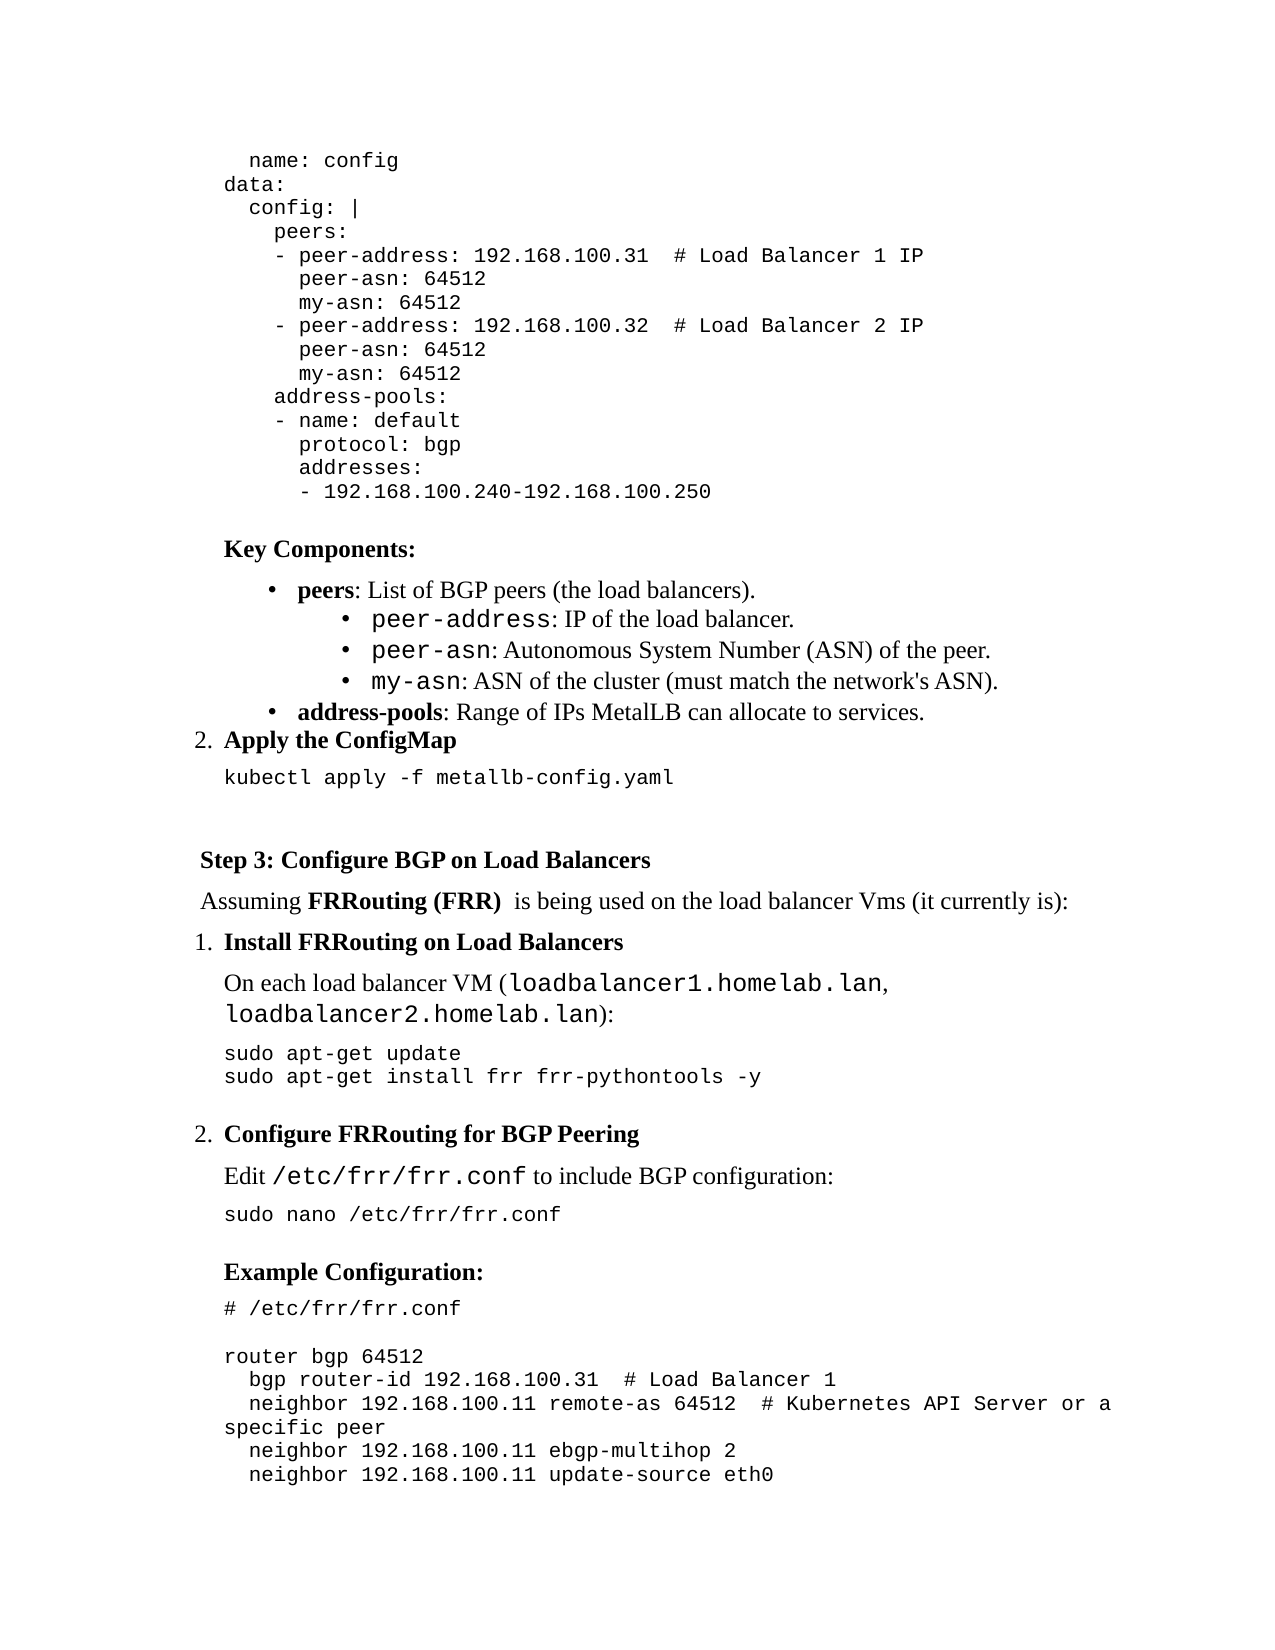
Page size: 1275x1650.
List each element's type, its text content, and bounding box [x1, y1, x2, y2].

list Configure FRRouting for BGP Peering [194, 1119, 1125, 1148]
list - 192.168.100.240-192.168.100.250 [194, 481, 1125, 505]
list router bgp 64512 [194, 1346, 1125, 1369]
list address-pools: [194, 386, 1125, 410]
list peers: List of BGP peers (the load balancers). [268, 575, 1125, 604]
list bgp router-id 192.168.100.31 # Load Balancer 1 [194, 1369, 1125, 1393]
list data: [194, 174, 1125, 197]
list peer-asn: 64512 [194, 268, 1125, 292]
list config: | [194, 197, 1125, 221]
list sudo apt-get install frr frr-pythontools -y [194, 1066, 1125, 1090]
list neighbor 192.168.100.11 ebgp-multihop 2 [194, 1440, 1125, 1464]
list - peer-address: 192.168.100.32 # Load Balancer 2 IP [194, 316, 1125, 339]
list # /etc/frr/frr.conf [194, 1298, 1125, 1322]
list Example Configuration: [194, 1257, 1125, 1286]
list sudo nano /etc/frr/frr.conf [194, 1204, 1125, 1228]
list protocol: bgp [194, 434, 1125, 457]
list address-pools: Range of IPs MetalLB can allocate to services. [268, 697, 1125, 725]
text Assuming FRRouting (FRR) is being used on the load balancer Vms (it currently is): [150, 886, 1125, 915]
list my-asn: ASN of the cluster (must match the network's ASN). [341, 666, 1125, 697]
list - peer-address: 192.168.100.31 # Load Balancer 1 IP [194, 244, 1125, 268]
list Apply the ConfigMap [194, 725, 1125, 754]
list On each load balancer VM (loadbalancer1.homelab.lan, loadbalancer2.homelab.lan): [194, 968, 1125, 1030]
list peer-asn: Autonomous System Number (ASN) of the peer. [341, 635, 1125, 666]
list peers: [194, 221, 1125, 244]
list my-asn: 64512 [194, 363, 1125, 386]
list peer-address: IP of the load balancer. [341, 604, 1125, 635]
list Edit /etc/frr/frr.conf to include BGP configuration: [194, 1161, 1125, 1192]
list Install FRRouting on Load Balancers [194, 927, 1125, 956]
list - name: default [194, 410, 1125, 434]
list peer-asn: 64512 [194, 339, 1125, 363]
list neighbor 192.168.100.11 update-source eth0 [194, 1464, 1125, 1488]
list neighbor 192.168.100.11 remote-as 64512 # Kubernetes API Server or a specific peer [194, 1393, 1125, 1440]
list kubectl apply -f metallb-config.yaml [194, 767, 1125, 790]
list my-asn: 64512 [194, 292, 1125, 316]
list name: config [194, 150, 1125, 174]
list Key Components: [194, 534, 1125, 563]
subtitle Step 3: Configure BGP on Load Balancers [150, 845, 1125, 873]
list sudo apt-get update [194, 1043, 1125, 1066]
list addresses: [194, 457, 1125, 481]
